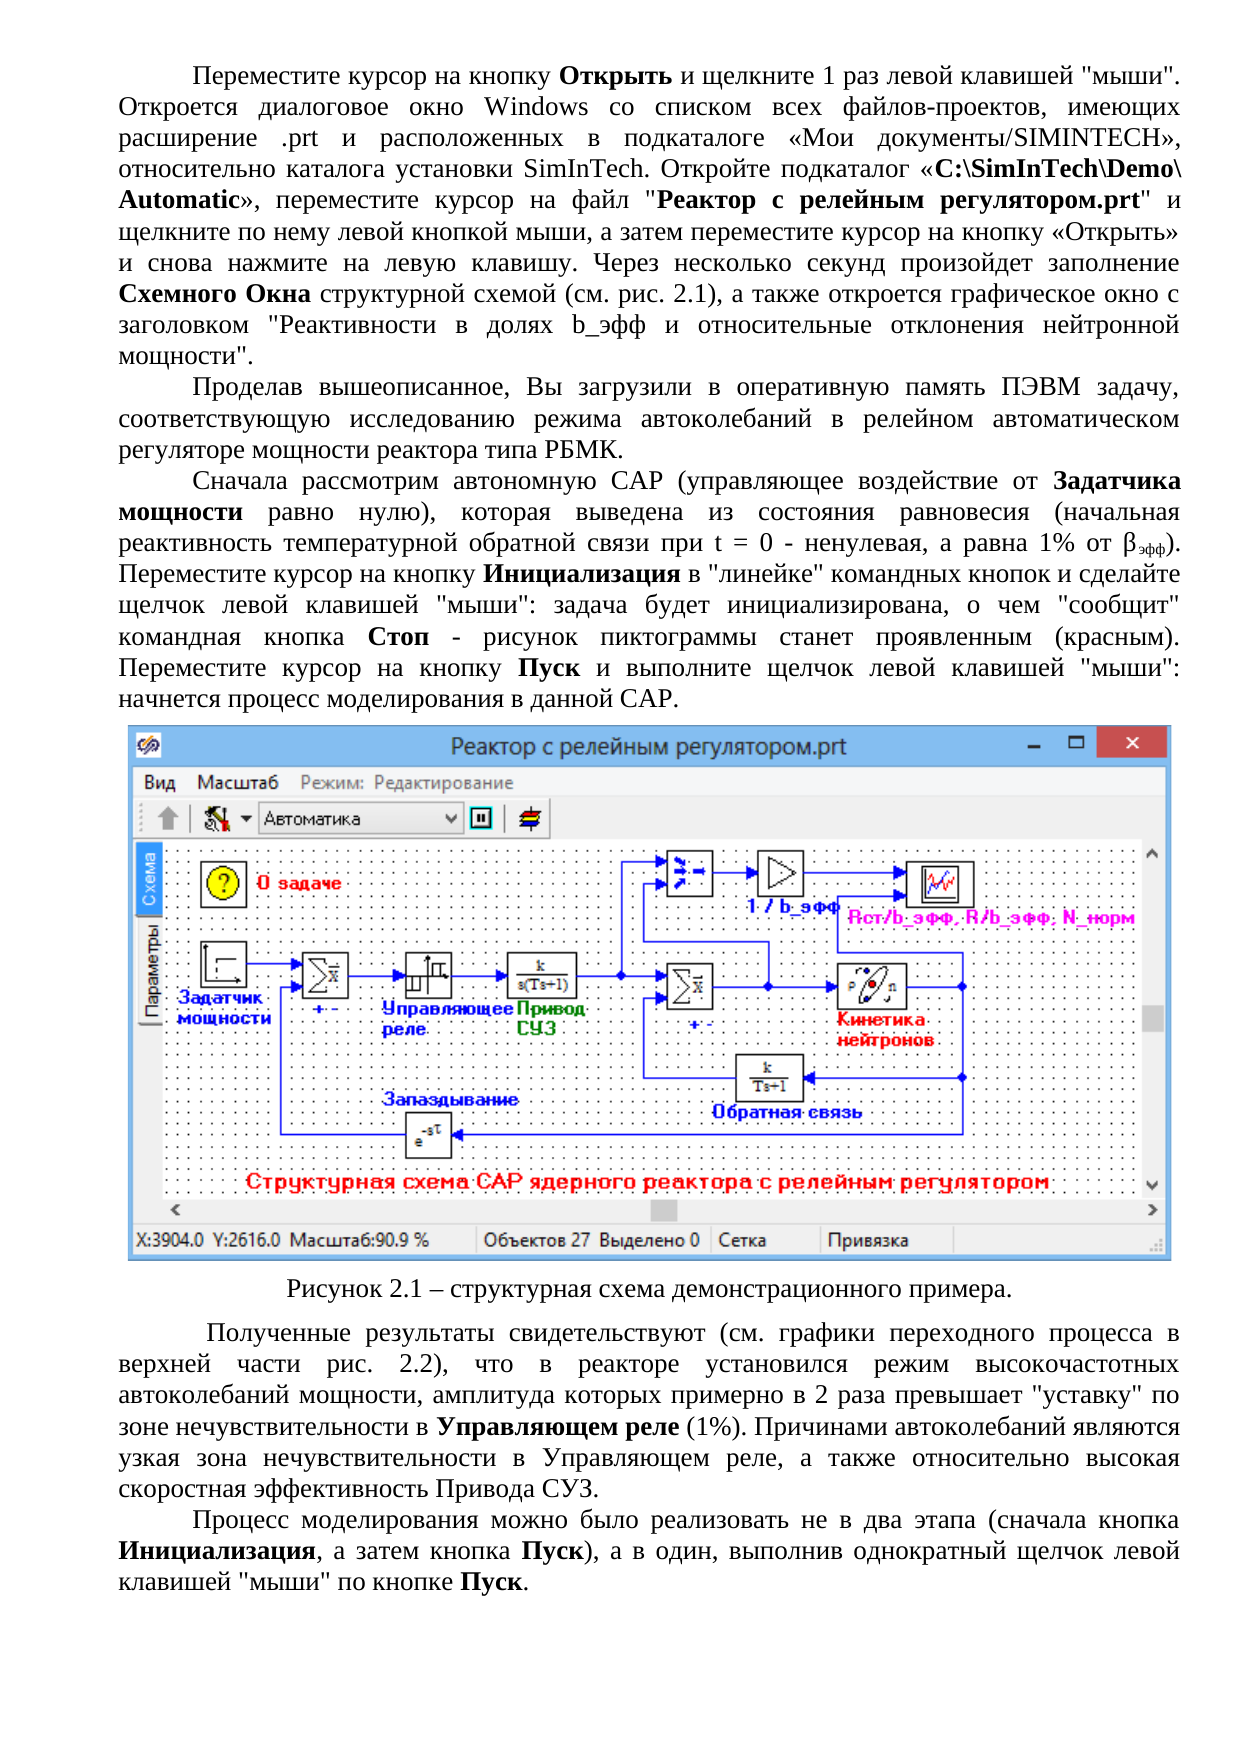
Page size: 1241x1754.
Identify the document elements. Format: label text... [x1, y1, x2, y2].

text Сначала рассмотрим автономную САР (управляющее воздействие от Задатчика мощности равно нулю), которая выведена из состояния равновесия (начальная реактивность температурной обратной связи при t = 0 - ненулевая, а равна 1% от βэфф). Переместите курсор на кнопку Инициализация в "линейке" командных кнопок и сделайте щелчок левой клавишей "мыши": задача будет инициализирована, о чем "сообщит" командная кнопка Стоп - рисунок пиктограммы станет проявленным (красным). Переместите курсор на кнопку Пуск и выполните щелчок левой клавишей "мыши": начнется процесс моделирования в данной САР. [118, 464, 1181, 713]
text Полученные результаты свидетельствуют (см. графики переходного процесса в верхней части рис. 2.2), что в реакторе установился режим высокочастотных автоколебаний мощности, амплитуда которых примерно в 2 раза превышает "уставку" по зоне нечувствительности в Управляющем реле (1%). Причинами автоколебаний являются узкая зона нечувствительности в Управляющем реле, а также относительно высокая скоростная эффективность Привода СУЗ. [118, 1316, 1181, 1503]
text Проделав вышеописанное, Вы загрузили в оперативную память ПЭВМ задачу, соответствующую исследованию режима автоколебаний в релейном автоматическом регуляторе мощности реактора типа РБМК. [118, 371, 1181, 464]
text Процесс моделирования можно было реализовать не в два этапа (сначала кнопка Инициализация, а затем кнопка Пуск), а в один, выполнив однократный щелчок левой клавишей "мыши" по кнопке Пуск. [118, 1503, 1181, 1597]
text Рисунок 2.1 – структурная схема демонстрационного примера. [118, 1273, 1181, 1304]
text Переместите курсор на кнопку Открыть и щелкните 1 раз левой клавишей "мыши". Откроется диалоговое окно Windows со списком всех файлов-проектов, имеющих расширение .prt и расположенных в подкаталоге «Мои документы/SIMINTECH», относительно каталога установки SimInTech. Откройте подкаталог «C:\SimInTech\Demo\Automatic», переместите курсор на файл "Реактор с релейным регулятором.prt" и щелкните по нему левой кнопкой мыши, а затем переместите курсор на кнопку «Открыть» и снова нажмите на левую клавишу. Через несколько секунд произойдет заполнение Схемного Окна структурной схемой (см. рис. 2.1), а также откроется графическое окно с заголовком "Реактивности в долях b_эфф и относительные отклонения нейтронной мощности". [118, 59, 1181, 371]
picture [127, 725, 1172, 1261]
